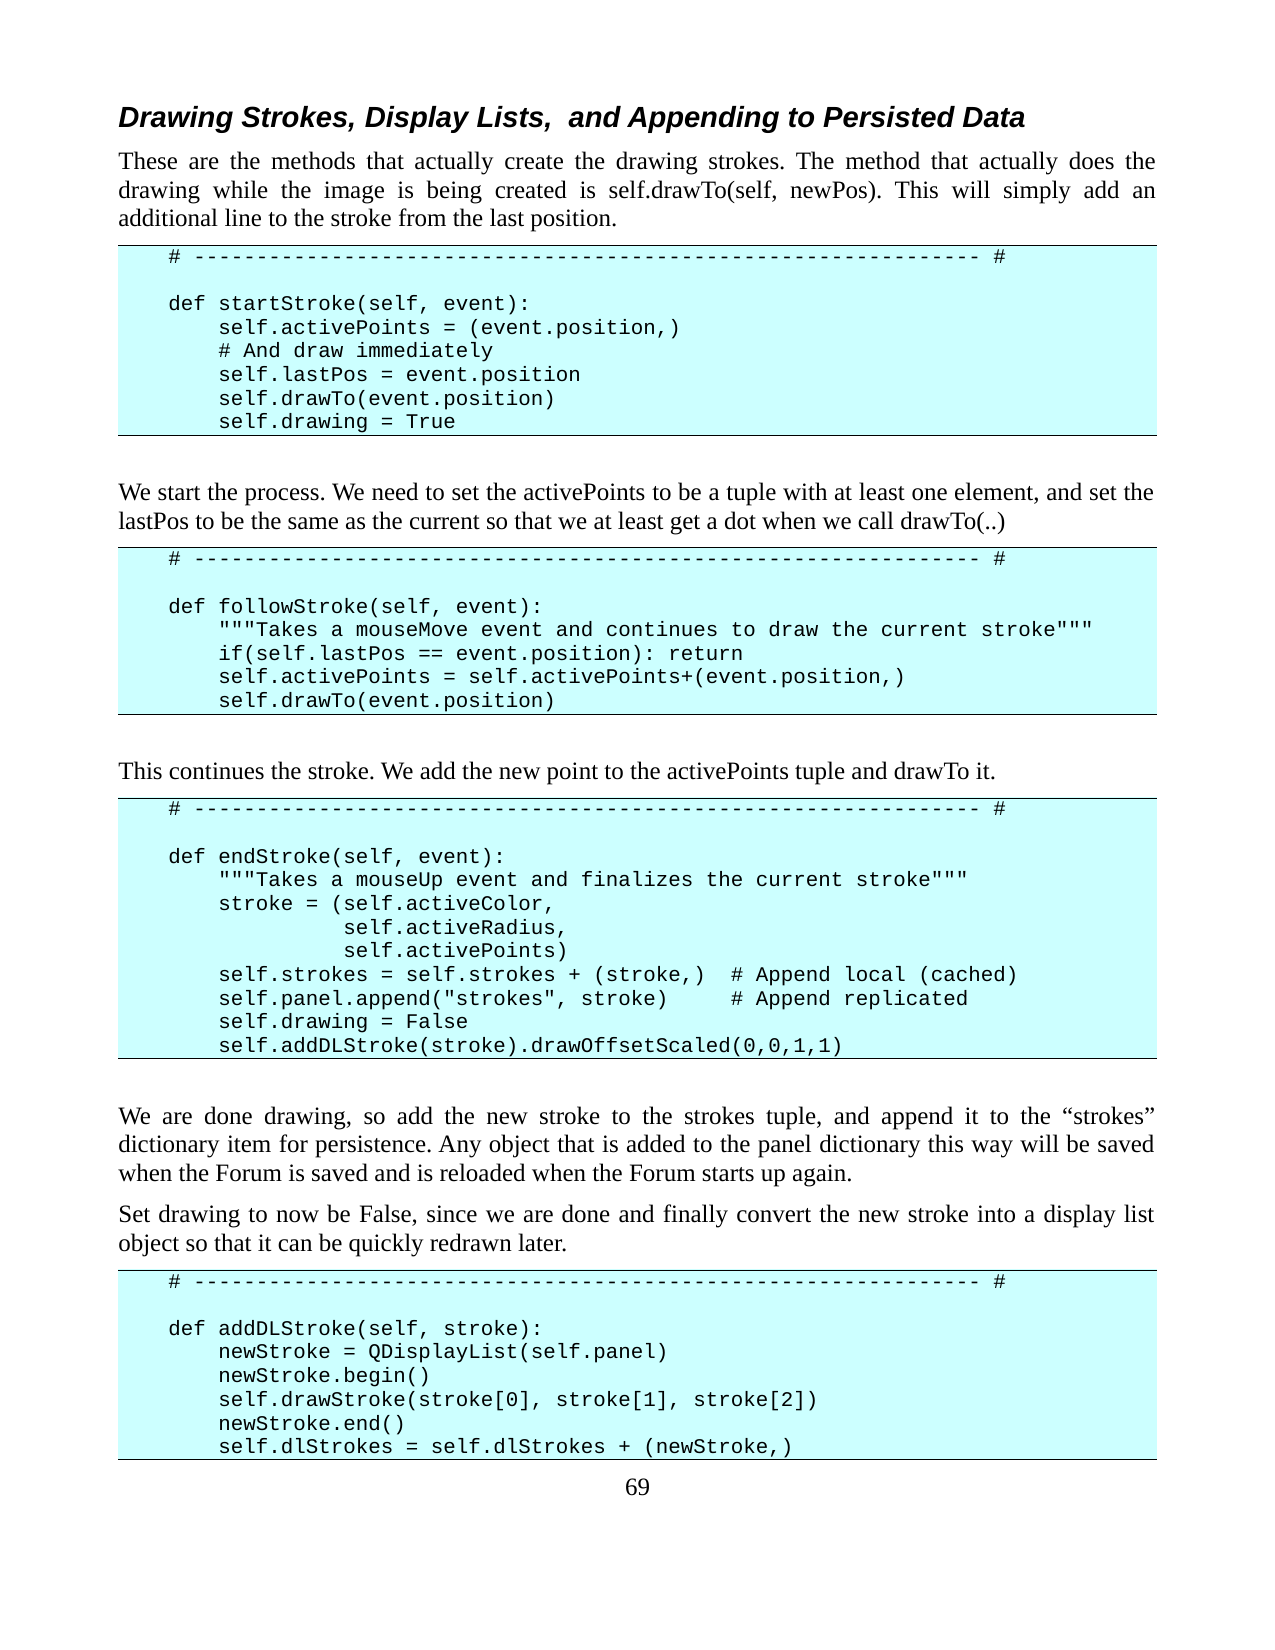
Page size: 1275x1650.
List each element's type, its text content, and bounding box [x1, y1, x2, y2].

text def addDLStroke(self, stroke): [118, 1318, 1157, 1342]
text self.activeRadius, [118, 917, 1157, 940]
text These are the methods that actually create the drawing strokes. The method that actually does the drawing while the image is being created is self.drawTo(self, newPos). This will simply add an additional line to the stroke from the last position. [118, 146, 1157, 232]
text # --------------------------------------------------------------- # [118, 246, 1157, 269]
text self.panel.append("strokes", stroke) # Append replicated [118, 988, 1157, 1011]
text def startStroke(self, event): [118, 293, 1157, 317]
text """Takes a mouseMove event and continues to draw the current stroke""" [118, 619, 1157, 643]
text self.drawing = False [118, 1011, 1157, 1034]
text self.drawTo(event.position) [118, 689, 1157, 714]
text # And draw immediately [118, 340, 1157, 364]
text def followStroke(self, event): [118, 596, 1157, 619]
text newStroke = QDisplayList(self.panel) [118, 1342, 1157, 1365]
text self.activePoints = self.activePoints+(event.position,) [118, 667, 1157, 689]
subtitle Drawing Strokes, Display Lists, and Appending to Persisted Data [118, 100, 1157, 133]
text self.lastPos = event.position [118, 364, 1157, 388]
text We start the process. We need to set the activePoints to be a tuple with at least one element, and set the lastPos to be the same as the current so that we at least get a dot when we call drawTo(..) [118, 477, 1157, 535]
text Set drawing to now be False, since we are done and finally convert the new stroke into a display list object so that it can be quickly redrawn later. [118, 1199, 1157, 1257]
text stroke = (self.activeColor, [118, 893, 1157, 917]
text self.dlStrokes = self.dlStrokes + (newStroke,) [118, 1436, 1157, 1459]
text if(self.lastPos == event.position): return [118, 643, 1157, 667]
text self.addDLStroke(stroke).drawOffsetScaled(0,0,1,1) [118, 1034, 1157, 1058]
text # --------------------------------------------------------------- # [118, 548, 1157, 572]
text """Takes a mouseUp event and finalizes the current stroke""" [118, 869, 1157, 893]
text This continues the stroke. We add the new point to the activePoints tuple and drawTo it. [118, 756, 1157, 785]
text self.strokes = self.strokes + (stroke,) # Append local (cached) [118, 964, 1157, 988]
text self.activePoints) [118, 940, 1157, 964]
text self.activePoints = (event.position,) [118, 317, 1157, 340]
text def endStroke(self, event): [118, 846, 1157, 869]
text self.drawTo(event.position) [118, 388, 1157, 410]
text # --------------------------------------------------------------- # [118, 1271, 1157, 1294]
text We are done drawing, so add the new stroke to the strokes tuple, and append it to the “strokes” dictionary item for persistence. Any object that is added to the panel dictionary this way will be saved when the Forum is saved and is reloaded when the Forum starts up again. [118, 1101, 1157, 1187]
text self.drawStroke(stroke[0], stroke[1], stroke[2]) [118, 1389, 1157, 1412]
text newStroke.begin() [118, 1365, 1157, 1389]
text self.drawing = True [118, 410, 1157, 435]
text # --------------------------------------------------------------- # [118, 799, 1157, 822]
text newStroke.end() [118, 1412, 1157, 1436]
